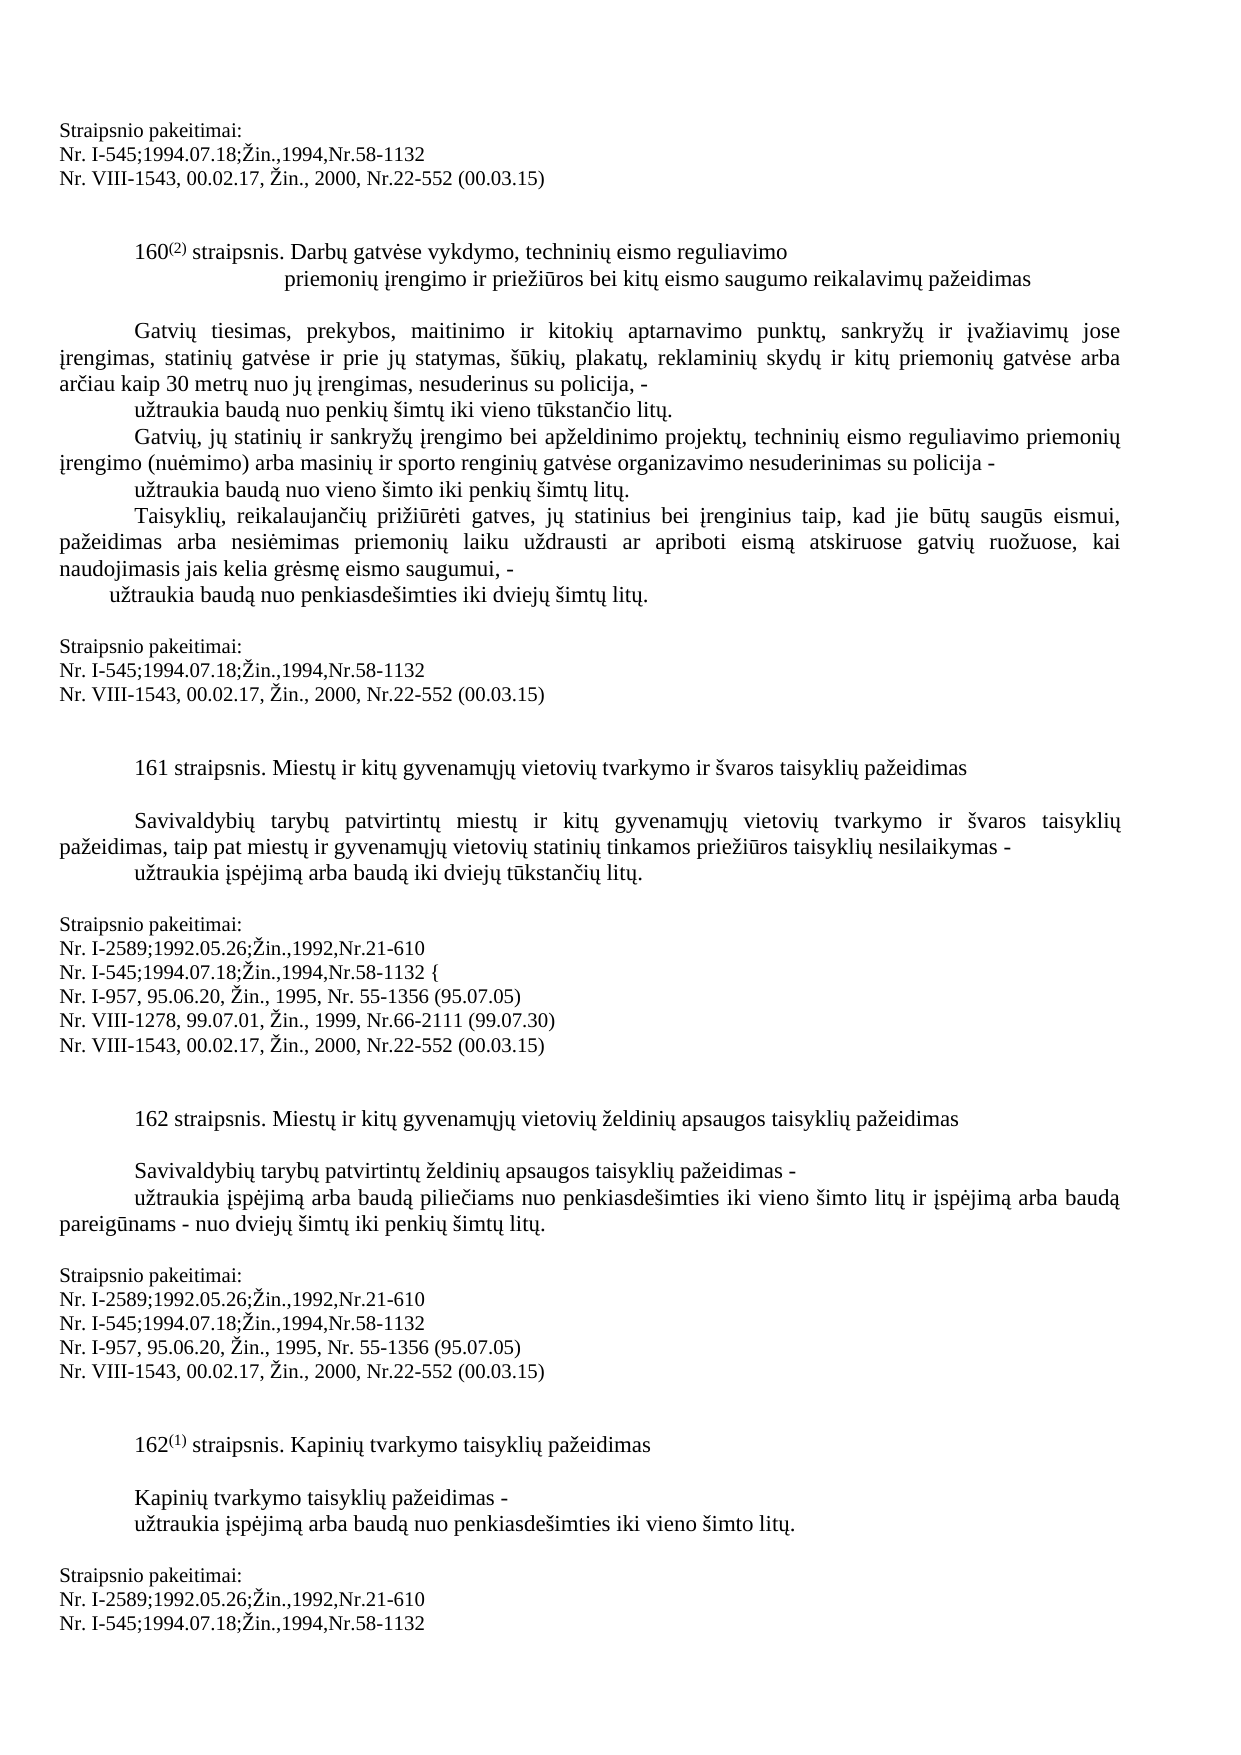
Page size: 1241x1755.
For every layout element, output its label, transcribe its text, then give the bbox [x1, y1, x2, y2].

text Nr. VIII-1278, 99.07.01, Žin., 1999, Nr.66-2111 (99.07.30) [59, 1008, 1122, 1032]
text Kapinių tvarkymo taisyklių pažeidimas - [59, 1484, 1122, 1510]
text Taisyklių, reikalaujančių prižiūrėti gatves, jų statinius bei įrenginius taip, kad jie būtų saugūs eismui, pažeidimas arba nesiėmimas priemonių laiku uždrausti ar apriboti eismą atskiruose gatvių ruožuose, kai naudojimasis jais kelia grėsmę eismo saugumui, - [59, 502, 1122, 581]
text Gatvių, jų statinių ir sankryžų įrengimo bei apželdinimo projektų, techninių eismo reguliavimo priemonių įrengimo (nuėmimo) arba masinių ir sporto renginių gatvėse organizavimo nesuderinimas su policija - [59, 423, 1122, 476]
text Straipsnio pakeitimai: [59, 118, 1122, 142]
text Nr. I-545;1994.07.18;Žin.,1994,Nr.58-1132 [59, 1611, 1122, 1635]
text Nr. I-2589;1992.05.26;Žin.,1992,Nr.21-610 [59, 1587, 1122, 1611]
text Nr. I-545;1994.07.18;Žin.,1994,Nr.58-1132 { [59, 960, 1122, 984]
text Straipsnio pakeitimai: [59, 912, 1122, 936]
text užtraukia įspėjimą arba baudą iki dviejų tūkstančių litų. [59, 859, 1122, 886]
text 160(2) straipsnis. Darbų gatvėse vykdymo, techninių eismo reguliavimo [59, 238, 1122, 265]
text Nr. VIII-1543, 00.02.17, Žin., 2000, Nr.22-552 (00.03.15) [59, 1032, 1122, 1057]
text Nr. I-2589;1992.05.26;Žin.,1992,Nr.21-610 [59, 936, 1122, 960]
text Straipsnio pakeitimai: [59, 1563, 1122, 1587]
text Savivaldybių tarybų patvirtintų miestų ir kitų gyvenamųjų vietovių tvarkymo ir švaros taisyklių pažeidimas, taip pat miestų ir gyvenamųjų vietovių statinių tinkamos priežiūros taisyklių nesilaikymas - [59, 807, 1122, 859]
text 162(1) straipsnis. Kapinių tvarkymo taisyklių pažeidimas [59, 1431, 1122, 1458]
text užtraukia baudą nuo penkių šimtų iki vieno tūkstančio litų. [59, 397, 1122, 423]
text Savivaldybių tarybų patvirtintų želdinių apsaugos taisyklių pažeidimas - [59, 1157, 1122, 1184]
text Gatvių tiesimas, prekybos, maitinimo ir kitokių aptarnavimo punktų, sankryžų ir įvažiavimų jose įrengimas, statinių gatvėse ir prie jų statymas, šūkių, plakatų, reklaminių skydų ir kitų priemonių gatvėse arba arčiau kaip 30 metrų nuo jų įrengimas, nesuderinus su policija, - [59, 317, 1122, 397]
text Nr. I-957, 95.06.20, Žin., 1995, Nr. 55-1356 (95.07.05) [59, 984, 1122, 1008]
text Straipsnio pakeitimai: [59, 1263, 1122, 1287]
text Nr. VIII-1543, 00.02.17, Žin., 2000, Nr.22-552 (00.03.15) [59, 1359, 1122, 1383]
text Nr. VIII-1543, 00.02.17, Žin., 2000, Nr.22-552 (00.03.15) [59, 682, 1122, 706]
text Nr. I-545;1994.07.18;Žin.,1994,Nr.58-1132 [59, 142, 1122, 166]
text Nr. VIII-1543, 00.02.17, Žin., 2000, Nr.22-552 (00.03.15) [59, 166, 1122, 190]
text Nr. I-957, 95.06.20, Žin., 1995, Nr. 55-1356 (95.07.05) [59, 1335, 1122, 1359]
text 161 straipsnis. Miestų ir kitų gyvenamųjų vietovių tvarkymo ir švaros taisyklių pažeidimas [134, 754, 1122, 780]
text užtraukia įspėjimą arba baudą piliečiams nuo penkiasdešimties iki vieno šimto litų ir įspėjimą arba baudą pareigūnams - nuo dviejų šimtų iki penkių šimtų litų. [59, 1184, 1122, 1236]
text užtraukia baudą nuo penkiasdešimties iki dviejų šimtų litų. [59, 581, 1122, 607]
text Nr. I-2589;1992.05.26;Žin.,1992,Nr.21-610 [59, 1287, 1122, 1311]
text Nr. I-545;1994.07.18;Žin.,1994,Nr.58-1132 [59, 1311, 1122, 1335]
text Nr. I-545;1994.07.18;Žin.,1994,Nr.58-1132 [59, 658, 1122, 682]
text užtraukia įspėjimą arba baudą nuo penkiasdešimties iki vieno šimto litų. [59, 1510, 1122, 1537]
text Straipsnio pakeitimai: [59, 634, 1122, 658]
text priemonių įrengimo ir priežiūros bei kitų eismo saugumo reikalavimų pažeidimas [284, 265, 1122, 291]
text 162 straipsnis. Miestų ir kitų gyvenamųjų vietovių želdinių apsaugos taisyklių pažeidimas [134, 1105, 1122, 1131]
text užtraukia baudą nuo vieno šimto iki penkių šimtų litų. [59, 476, 1122, 502]
